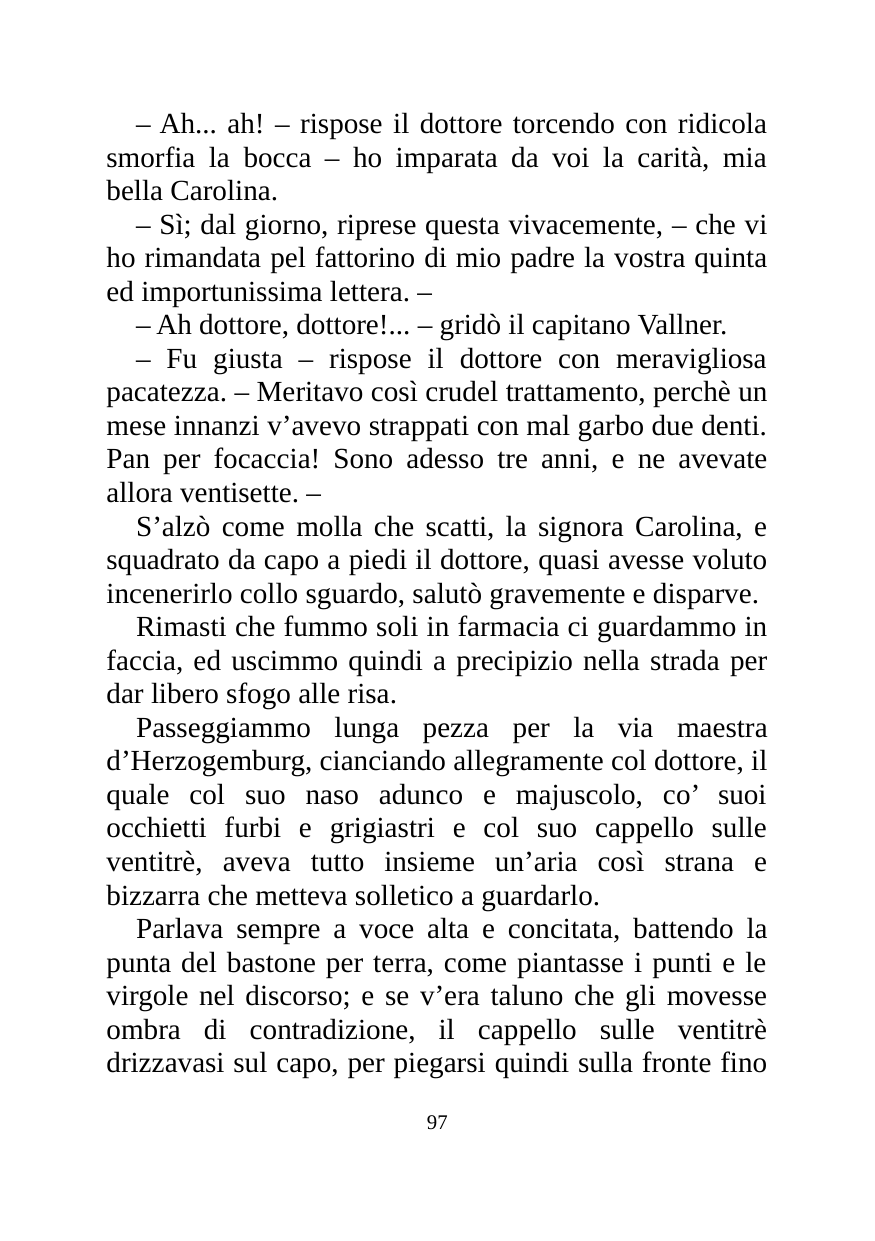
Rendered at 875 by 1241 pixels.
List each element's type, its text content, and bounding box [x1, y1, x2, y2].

text Rimasti che fummo soli in farmacia ci guardammo in faccia, ed uscimmo quindi a precipizio nella strada per dar libero sfogo alle risa. [106, 609, 768, 710]
text – Fu giusta – rispose il dottore con meravigliosa pacatezza. – Meritavo così crudel trattamento, perchè un mese innanzi v’avevo strappati con mal garbo due denti. Pan per focaccia! Sono adesso tre anni, e ne avevate allora ventisette. – [106, 341, 768, 509]
text S’alzò come molla che scatti, la signora Carolina, e squadrato da capo a piedi il dottore, quasi avesse voluto incenerirlo collo sguardo, salutò gravemente e disparve. [106, 509, 768, 609]
text Parlava sempre a voce alta e concitata, battendo la punta del bastone per terra, come piantasse i punti e le virgole nel discorso; e se v’era taluno che gli movesse ombra di contradizione, il cappello sulle ventitrè drizzavasi sul capo, per piegarsi quindi sulla fronte fino [106, 911, 768, 1079]
text – Ah... ah! – rispose il dottore torcendo con ridicola smorfia la bocca – ho imparata da voi la carità, mia bella Carolina. [106, 106, 768, 207]
text – Ah dottore, dottore!... – gridò il capitano Vallner. [106, 307, 768, 341]
text Passeggiammo lunga pezza per la via maestra d’Herzogemburg, cianciando allegramente col dottore, il quale col suo naso adunco e majuscolo, co’ suoi occhietti furbi e grigiastri e col suo cappello sulle ventitrè, aveva tutto insieme un’aria così strana e bizzarra che metteva solletico a guardarlo. [106, 710, 768, 911]
text – Sì; dal giorno, riprese questa vivacemente, – che vi ho rimandata pel fattorino di mio padre la vostra quinta ed importunissima lettera. – [106, 207, 768, 307]
